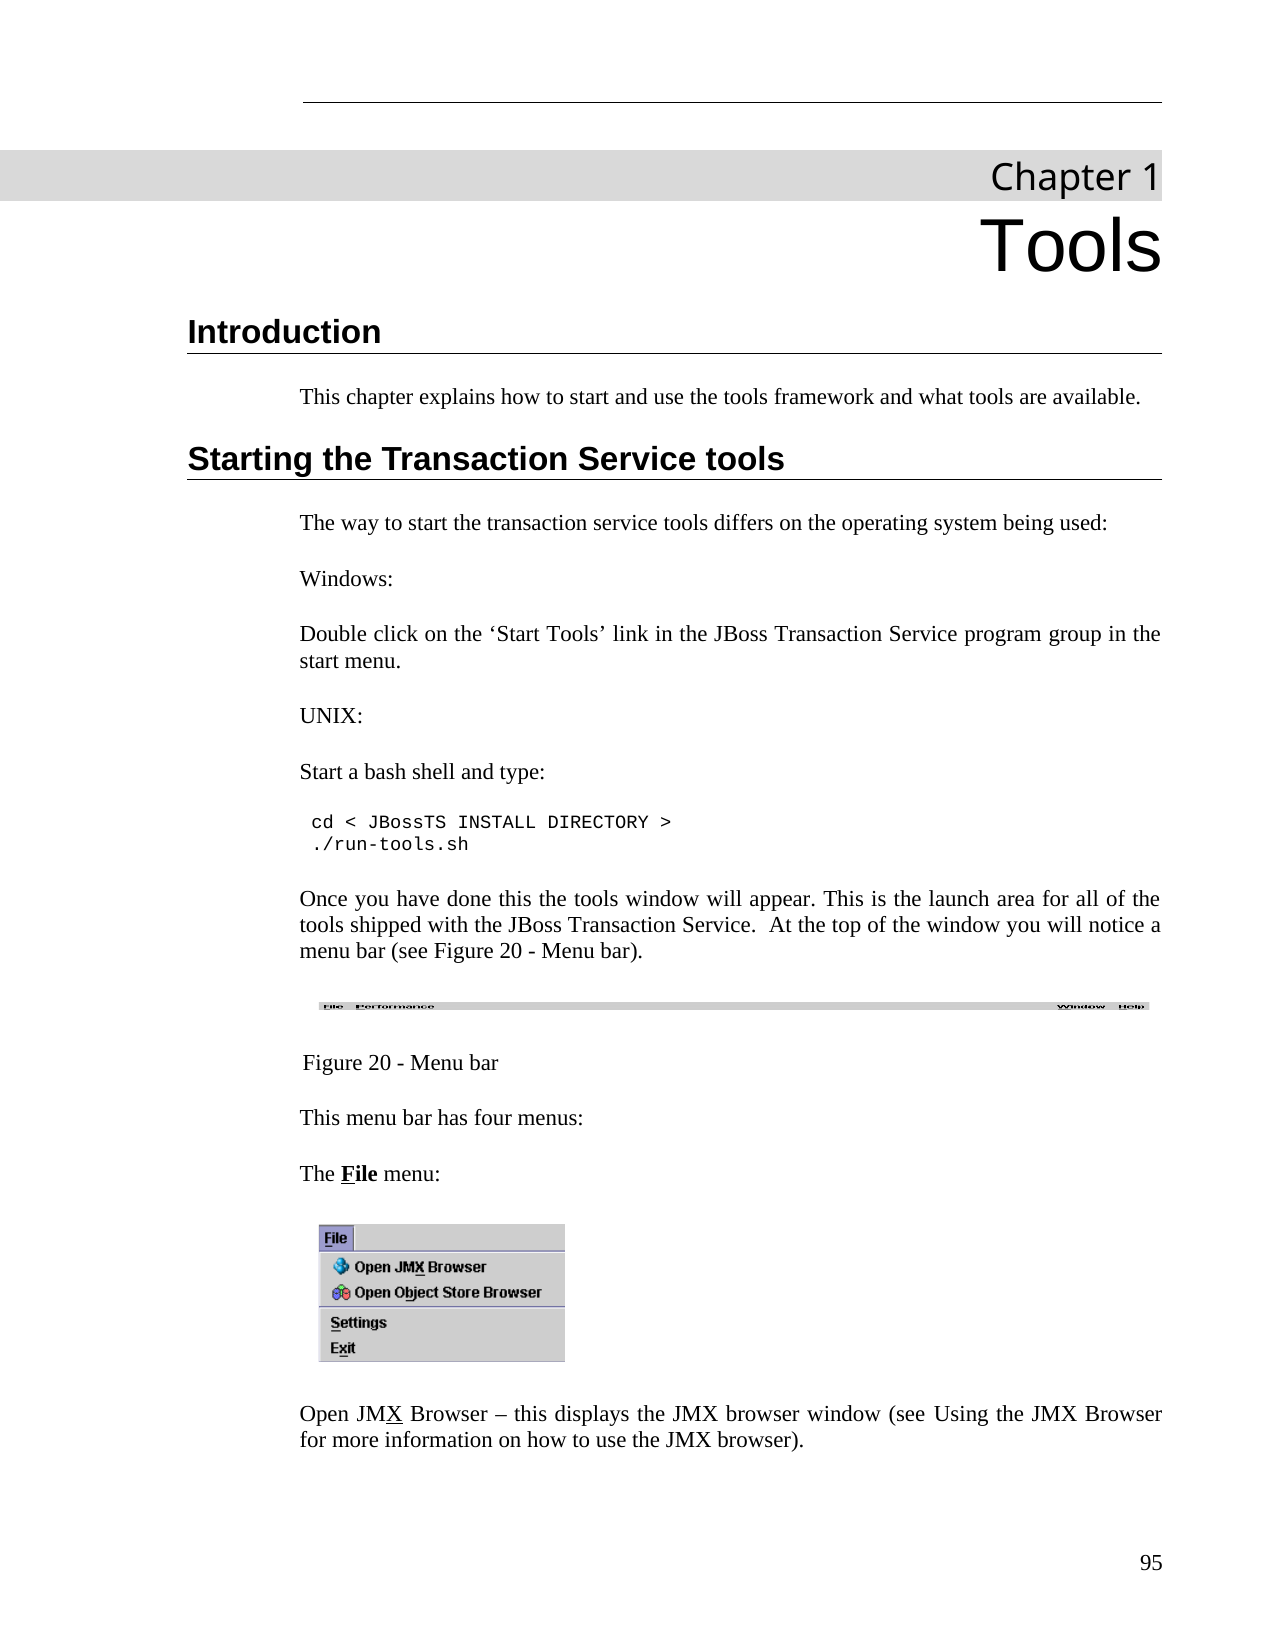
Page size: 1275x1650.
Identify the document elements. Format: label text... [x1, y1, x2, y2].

text The File menu: [299, 1160, 1162, 1186]
text Open JMX Browser – this displays the JMX browser window (see Using the JMX Browser for more information on how to use the JMX browser). [299, 1400, 1162, 1453]
text The way to start the transaction service tools differs on the operating system being used: [299, 509, 1162, 536]
text Windows: [299, 565, 1162, 591]
text Double click on the ‘Start Tools’ link in the JBoss Transaction Service program group in the start menu. [299, 620, 1162, 673]
text This chapter explains how to start and use the tools framework and what tools are available. [299, 383, 1162, 409]
subtitle Introduction [187, 312, 1162, 353]
text UNIX: [299, 702, 1162, 728]
title Tools [302, 201, 1162, 287]
subtitle Starting the Transaction Service tools [187, 438, 1162, 479]
text Start a bash shell and type: [299, 758, 1162, 784]
text This menu bar has four menus: [299, 1104, 1162, 1131]
text ./run-tools.sh [311, 834, 1162, 856]
text Figure 20 - Menu bar [302, 1049, 1162, 1075]
text Once you have done this the tools window will appear. This is the launch area for all of the tools shipped with the JBoss Transaction Service. At the top of the window you will notice a menu bar (see Figure 20 - Menu bar). [299, 885, 1162, 964]
text cd < JBossTS INSTALL DIRECTORY > [311, 813, 1162, 834]
